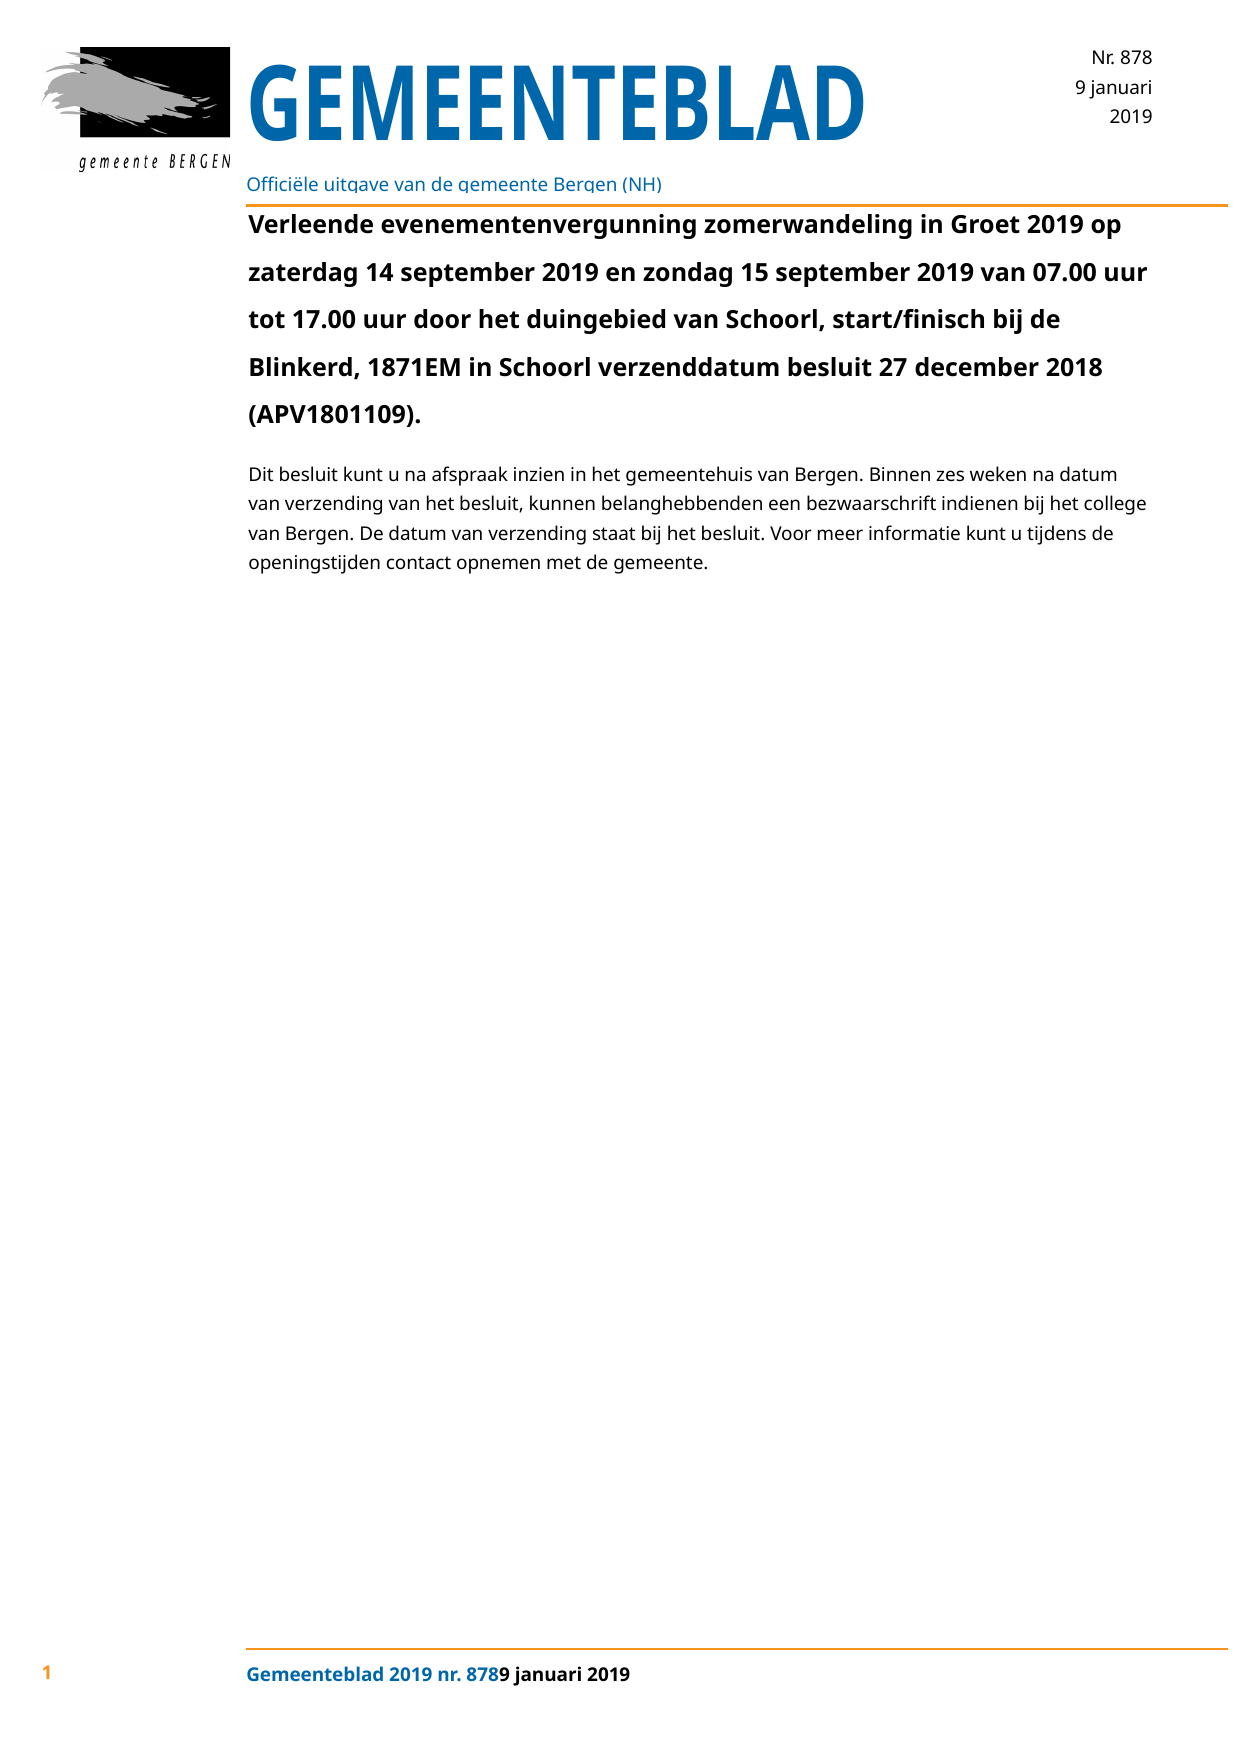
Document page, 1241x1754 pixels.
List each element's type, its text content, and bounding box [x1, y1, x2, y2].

text Dit besluit kunt u na afspraak inzien in het gemeentehuis van Bergen. Binnen zes weken na datum van verzending van het besluit, kunnen belanghebbenden een bezwaarschrift indienen bij het college van Bergen. De datum van verzending staat bij het besluit. Voor meer informatie kunt u tijdens de openingstijden contact opnemen met de gemeente. [248, 461, 1152, 575]
picture [41, 47, 231, 172]
text Verleende evenementenvergunning zomerwandeling in Groet 2019 op zaterdag 14 september 2019 en zondag 15 september 2019 van 07.00 uur tot 17.00 uur door het duingebied van Schoorl, start/finisch bij de Blinkerd, 1871EM in Schoorl verzenddatum besluit 27 december 2018 (APV1801109). [248, 207, 1152, 431]
